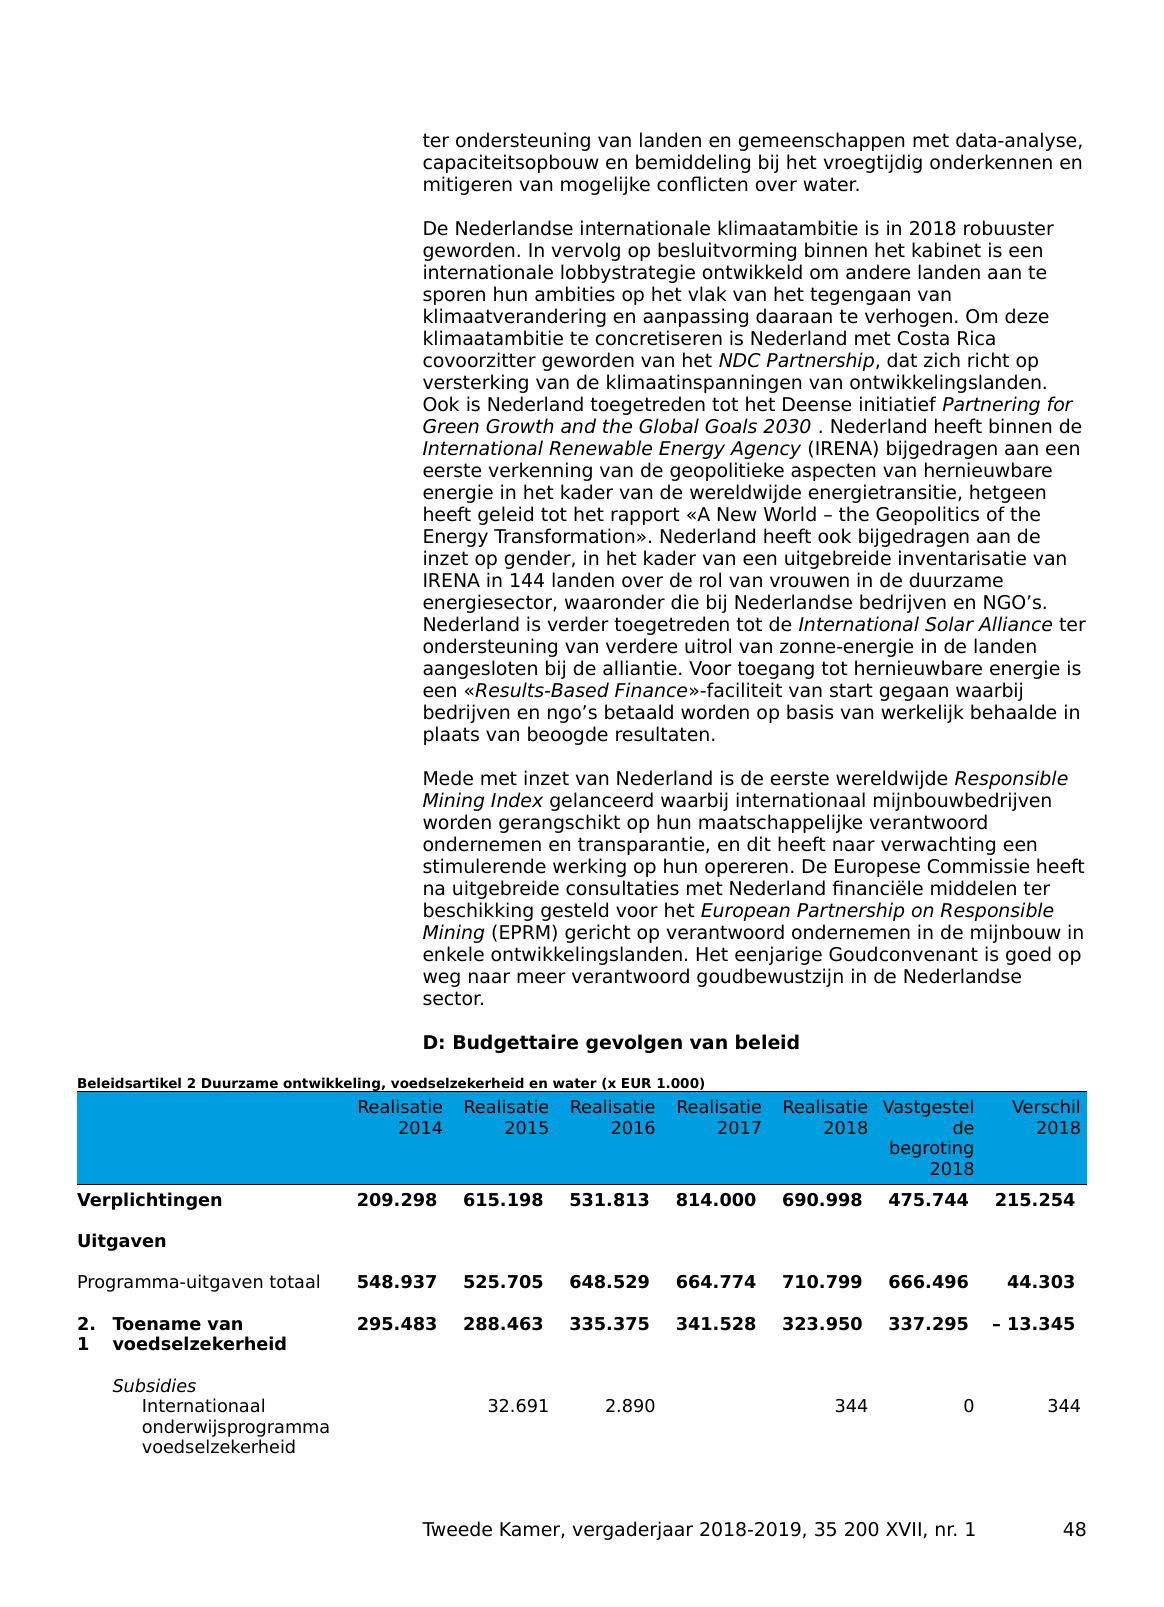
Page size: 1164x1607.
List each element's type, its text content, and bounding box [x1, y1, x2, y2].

table_cell [661, 1293, 768, 1314]
subtitle D: Budgettaire gevolgen van beleid [422, 1032, 1087, 1054]
table_cell [343, 1252, 449, 1272]
table_cell [77, 1355, 106, 1376]
table_cell [874, 1355, 980, 1376]
table_cell [980, 1211, 1087, 1231]
table_cell [661, 1396, 768, 1458]
table_cell [343, 1396, 449, 1458]
table_cell 666.496 [874, 1273, 980, 1293]
table_cell 288.463 [449, 1314, 555, 1355]
table_cell [449, 1293, 555, 1314]
table_cell [343, 1376, 449, 1396]
table_cell [555, 1252, 661, 1272]
table_cell [77, 1211, 106, 1231]
table_cell Realisatie 2015 [449, 1092, 555, 1184]
table_cell [661, 1231, 768, 1252]
table_cell 0 [874, 1396, 980, 1458]
table_cell 335.375 [555, 1314, 661, 1355]
table_cell Realisatie 2018 [768, 1092, 874, 1184]
table_cell Realisatie 2014 [343, 1092, 449, 1184]
table_cell [980, 1231, 1087, 1252]
table_cell [136, 1355, 342, 1376]
table_cell [874, 1211, 980, 1231]
table_cell [661, 1355, 768, 1376]
table_cell 475.744 [874, 1185, 980, 1211]
table_cell 648.529 [555, 1273, 661, 1293]
table_cell [449, 1231, 555, 1252]
table_cell 2.1 [77, 1314, 106, 1355]
table_cell [555, 1376, 661, 1396]
table_cell 209.298 [343, 1185, 449, 1211]
table_cell 344 [980, 1396, 1087, 1458]
table_cell [874, 1376, 980, 1396]
table_cell [106, 1293, 136, 1314]
table_cell [874, 1231, 980, 1252]
table_cell Realisatie 2017 [661, 1092, 768, 1184]
table_cell [77, 1252, 342, 1272]
table_cell [106, 1211, 136, 1231]
table_cell [136, 1211, 342, 1231]
table_cell Subsidies [106, 1376, 342, 1396]
table_cell Internationaal onderwijsprogramma voedselzekerheid [136, 1396, 342, 1458]
table_cell [555, 1293, 661, 1314]
table_cell Verschil 2018 [980, 1092, 1087, 1184]
table_cell 2.890 [555, 1396, 661, 1458]
table_cell [343, 1231, 449, 1252]
table_cell [449, 1252, 555, 1272]
table_cell [77, 1293, 106, 1314]
table_cell [343, 1211, 449, 1231]
table_cell [555, 1211, 661, 1231]
table_cell [874, 1252, 980, 1272]
table_cell [343, 1293, 449, 1314]
table_cell [768, 1355, 874, 1376]
table_cell 295.483 [343, 1314, 449, 1355]
table_cell [768, 1293, 874, 1314]
table_cell Vastgestelde begroting 2018 [874, 1092, 980, 1184]
table_cell 525.705 [449, 1273, 555, 1293]
table_cell [874, 1293, 980, 1314]
table_cell [106, 1355, 136, 1376]
table_cell Uitgaven [77, 1231, 342, 1252]
text De Nederlandse internationale klimaatambitie is in 2018 robuuster geworden. In vervolg op besluitvorming binnen het kabinet is een internationale lobbystrategie ontwikkeld om andere landen aan te sporen hun ambities op het vlak van het tegengaan van klimaatverandering en aanpassing daaraan te verhogen. Om deze klimaatambitie te concretiseren is Nederland met Costa Rica covoorzitter geworden van het NDC Partnership, dat zich richt op versterking van de klimaatinspanningen van ontwikkelingslanden. Ook is Nederland toegetreden tot het Deense initiatief Partnering for Green Growth and the Global Goals 2030 . Nederland heeft binnen de International Renewable Energy Agency (IRENA) bijgedragen aan een eerste verkenning van de geopolitieke aspecten van hernieuwbare energie in het kader van de wereldwijde energietransitie, hetgeen heeft geleid tot het rapport «A New World – the Geopolitics of the Energy Transformation». Nederland heeft ook bijgedragen aan de inzet op gender, in het kader van een uitgebreide inventarisatie van IRENA in 144 landen over de rol van vrouwen in de duurzame energiesector, waaronder die bij Nederlandse bedrijven en NGO’s. Nederland is verder toegetreden tot de International Solar Alliance ter ondersteuning van verdere uitrol van zonne-energie in de landen aangesloten bij de alliantie. Voor toegang tot hernieuwbare energie is een «Results-Based Finance»-faciliteit van start gegaan waarbij bedrijven en ngo’s betaald worden op basis van werkelijk behaalde in plaats van beoogde resultaten. [422, 218, 1087, 746]
table_cell 344 [768, 1396, 874, 1458]
table_cell [661, 1252, 768, 1272]
table_cell 215.254 [980, 1185, 1087, 1211]
table_cell [661, 1211, 768, 1231]
table_cell 690.998 [768, 1185, 874, 1211]
table_cell 814.000 [661, 1185, 768, 1211]
table_cell [980, 1376, 1087, 1396]
table_cell – 13.345 [980, 1314, 1087, 1355]
table_cell 341.528 [661, 1314, 768, 1355]
table_cell [449, 1355, 555, 1376]
table_cell Realisatie 2016 [555, 1092, 661, 1184]
table_cell [77, 1376, 106, 1396]
table_cell Verplichtingen [77, 1185, 342, 1211]
text Mede met inzet van Nederland is de eerste wereldwijde Responsible Mining Index gelanceerd waarbij internationaal mijnbouwbedrijven worden gerangschikt op hun maatschappelijke verantwoord ondernemen en transparantie, en dit heeft naar verwachting een stimulerende werking op hun opereren. De Europese Commissie heeft na uitgebreide consultaties met Nederland financiële middelen ter beschikking gesteld voor het European Partnership on Responsible Mining (EPRM) gericht op verantwoord ondernemen in de mijnbouw in enkele ontwikkelingslanden. Het eenjarige Goudconvenant is goed op weg naar meer verantwoord goudbewustzijn in de Nederlandse sector. [422, 768, 1087, 1009]
table_cell [106, 1396, 136, 1458]
table_cell 664.774 [661, 1273, 768, 1293]
table_cell 323.950 [768, 1314, 874, 1355]
table_cell [449, 1211, 555, 1231]
table_cell Toename van voedselzekerheid [106, 1314, 342, 1355]
table_cell [980, 1355, 1087, 1376]
table_cell [136, 1293, 342, 1314]
table_cell 531.813 [555, 1185, 661, 1211]
table_cell [768, 1211, 874, 1231]
table_cell 548.937 [343, 1273, 449, 1293]
table_cell [555, 1355, 661, 1376]
table_cell [980, 1293, 1087, 1314]
table_cell [343, 1355, 449, 1376]
table_cell [768, 1252, 874, 1272]
table_cell 615.198 [449, 1185, 555, 1211]
table_cell [768, 1231, 874, 1252]
table_cell [661, 1376, 768, 1396]
table_cell [980, 1252, 1087, 1272]
table_cell 710.799 [768, 1273, 874, 1293]
table_cell [555, 1231, 661, 1252]
table_cell [768, 1376, 874, 1396]
table_cell [449, 1376, 555, 1396]
text ter ondersteuning van landen en gemeenschappen met data-analyse, capaciteitsopbouw en bemiddeling bij het vroegtijdig onderkennen en mitigeren van mogelijke conflicten over water. [422, 130, 1087, 196]
table_cell Programma-uitgaven totaal [77, 1273, 342, 1293]
table_cell 44.303 [980, 1273, 1087, 1293]
table_cell 32.691 [449, 1396, 555, 1458]
table_cell 337.295 [874, 1314, 980, 1355]
table_cell [77, 1092, 342, 1184]
table_header Beleidsartikel 2 Duurzame ontwikkeling, voedselzekerheid en water (x EUR 1.000) [77, 1076, 1087, 1091]
table_cell [77, 1396, 106, 1458]
